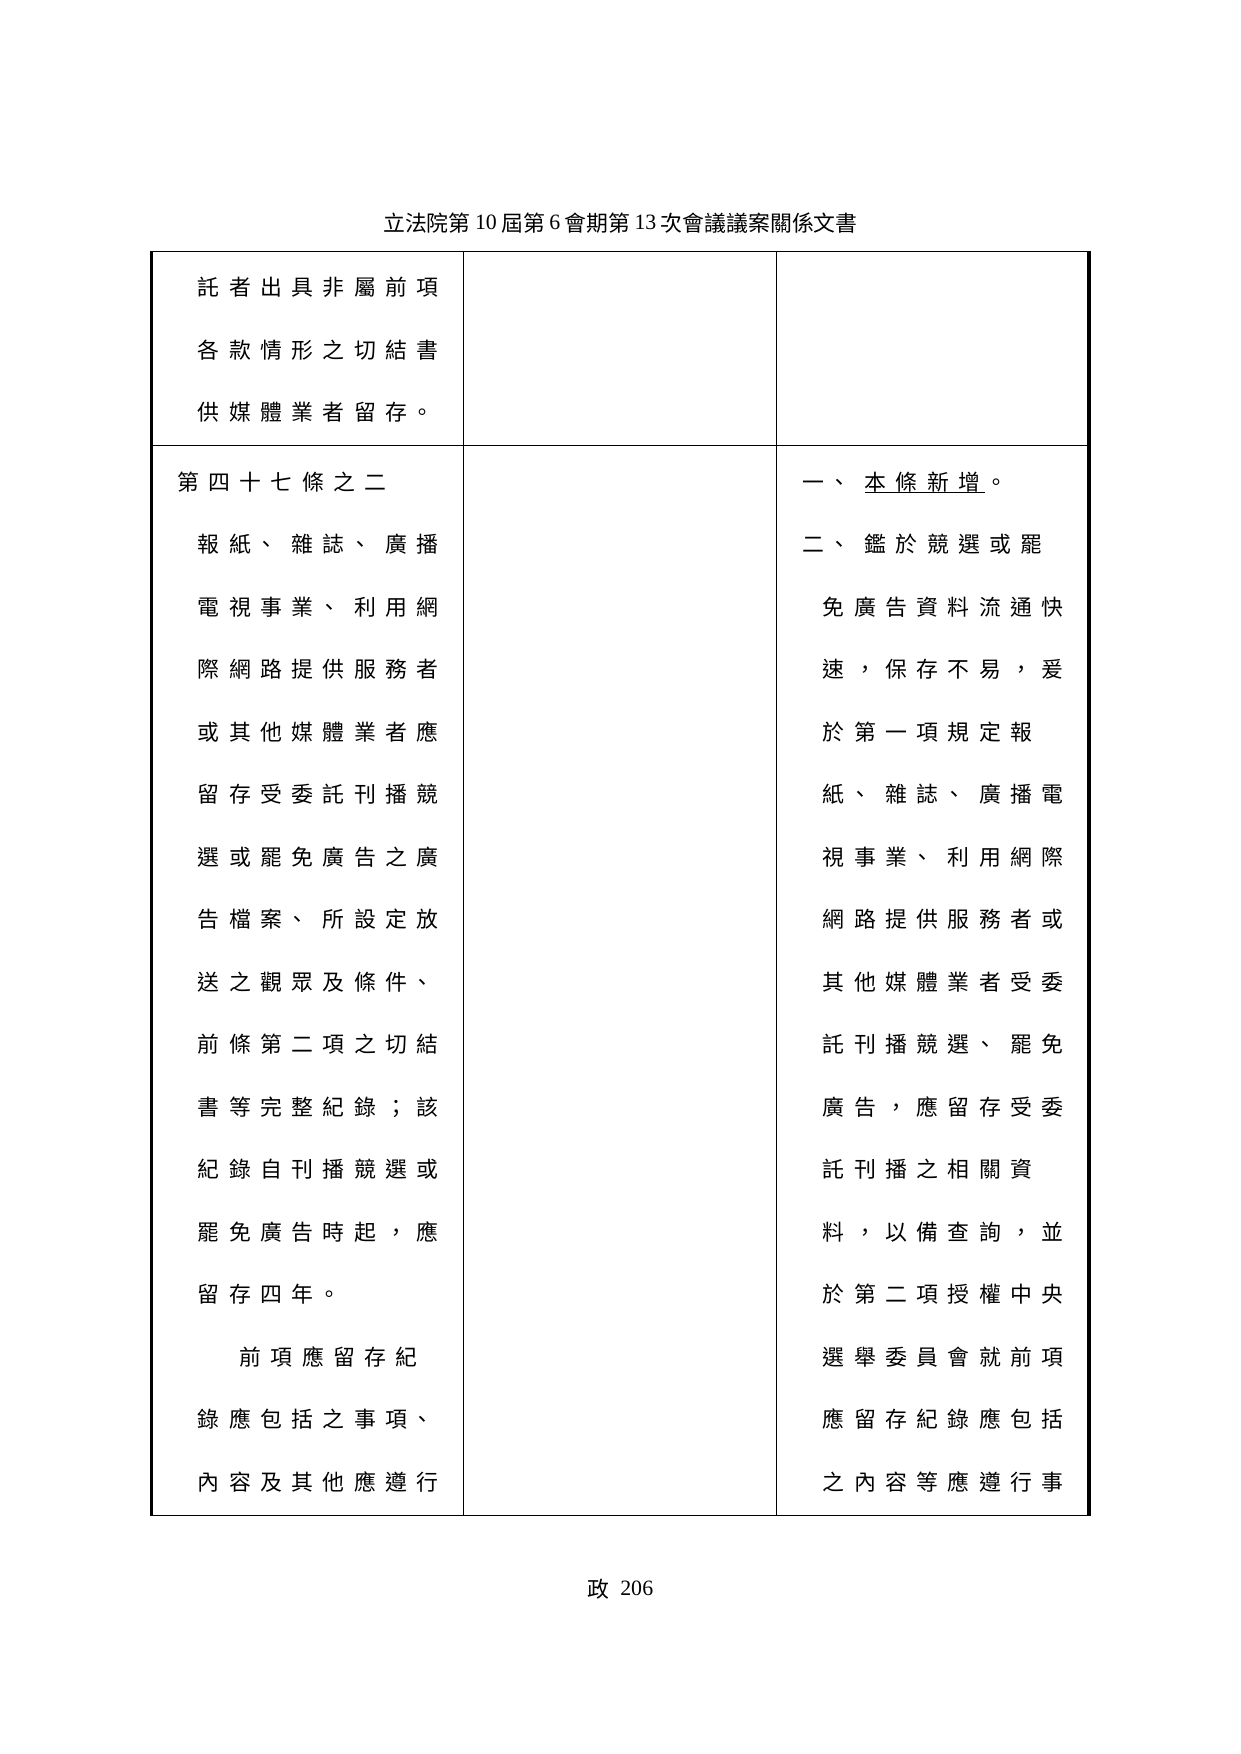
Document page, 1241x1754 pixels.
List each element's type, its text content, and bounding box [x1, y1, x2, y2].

table_cell 託者出具非屬前項各款情形之切結書供媒體業者留存。 [153, 252, 463, 445]
table_cell 第四十七條之二 報紙、雜誌、廣播電視事業、利用網際網路提供服務者或其他媒體業者應留存受委託刊播競選或罷免廣告之廣告檔案、所設定放送之觀眾及條件、前條第二項之切結書等完整紀錄；該紀錄自刊播競選或罷免廣告時起，應留存四年。 前項應留存紀錄應包括之事項、內容及其他應遵行 [153, 446, 463, 1514]
table_cell [464, 446, 776, 1514]
table_cell [777, 252, 1087, 445]
table_cell 一、本條新增。 二、鑑於競選或罷免廣告資料流通快速，保存不易，爰於第一項規定報紙、雜誌、廣播電視事業、利用網際網路提供服務者或其他媒體業者受委託刊播競選、罷免廣告，應留存受委託刊播之相關資料，以備查詢，並於第二項授權中央選舉委員會就前項應留存紀錄應包括之內容等應遵行事 [777, 446, 1087, 1514]
table_cell [464, 252, 776, 445]
